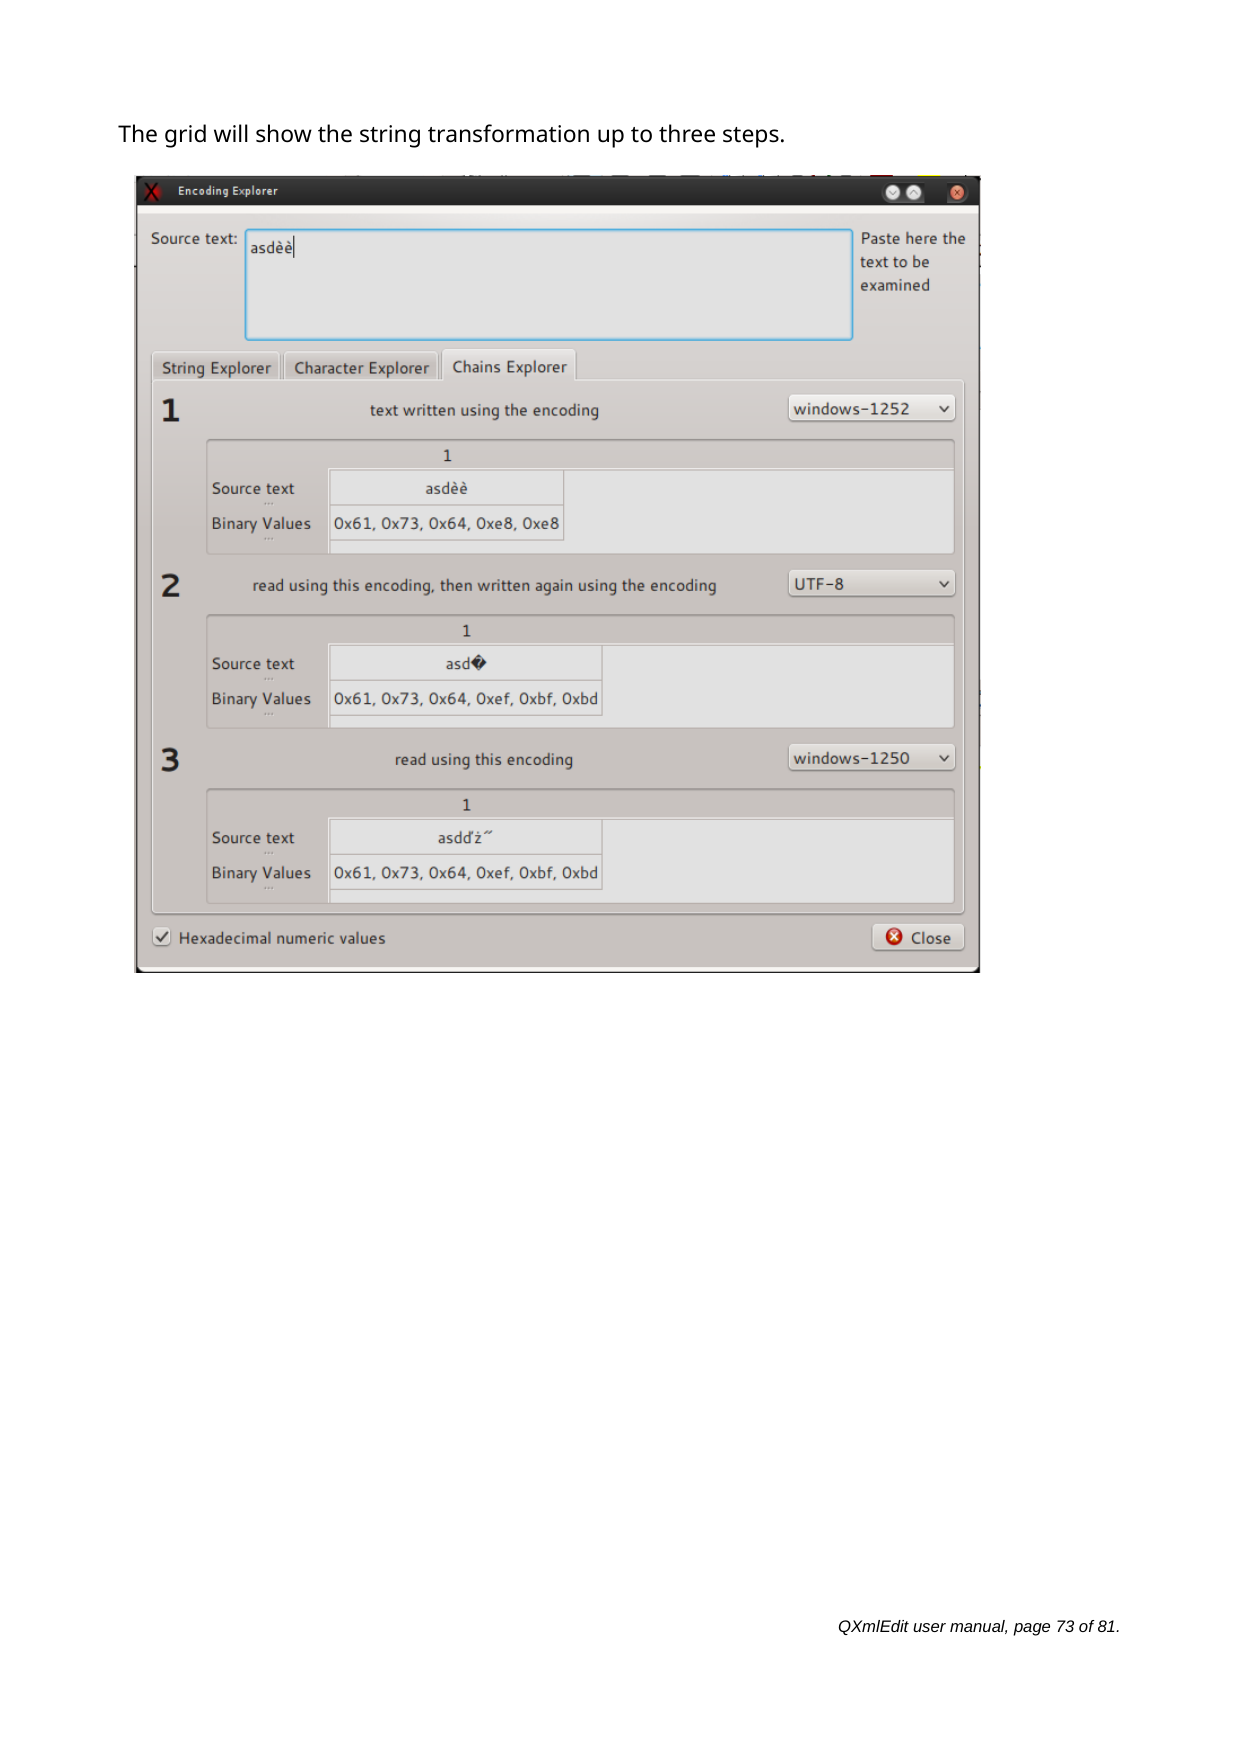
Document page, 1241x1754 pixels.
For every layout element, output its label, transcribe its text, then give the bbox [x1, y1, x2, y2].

picture [134, 175, 981, 973]
text The grid will show the string transformation up to three steps. [118, 118, 1122, 149]
